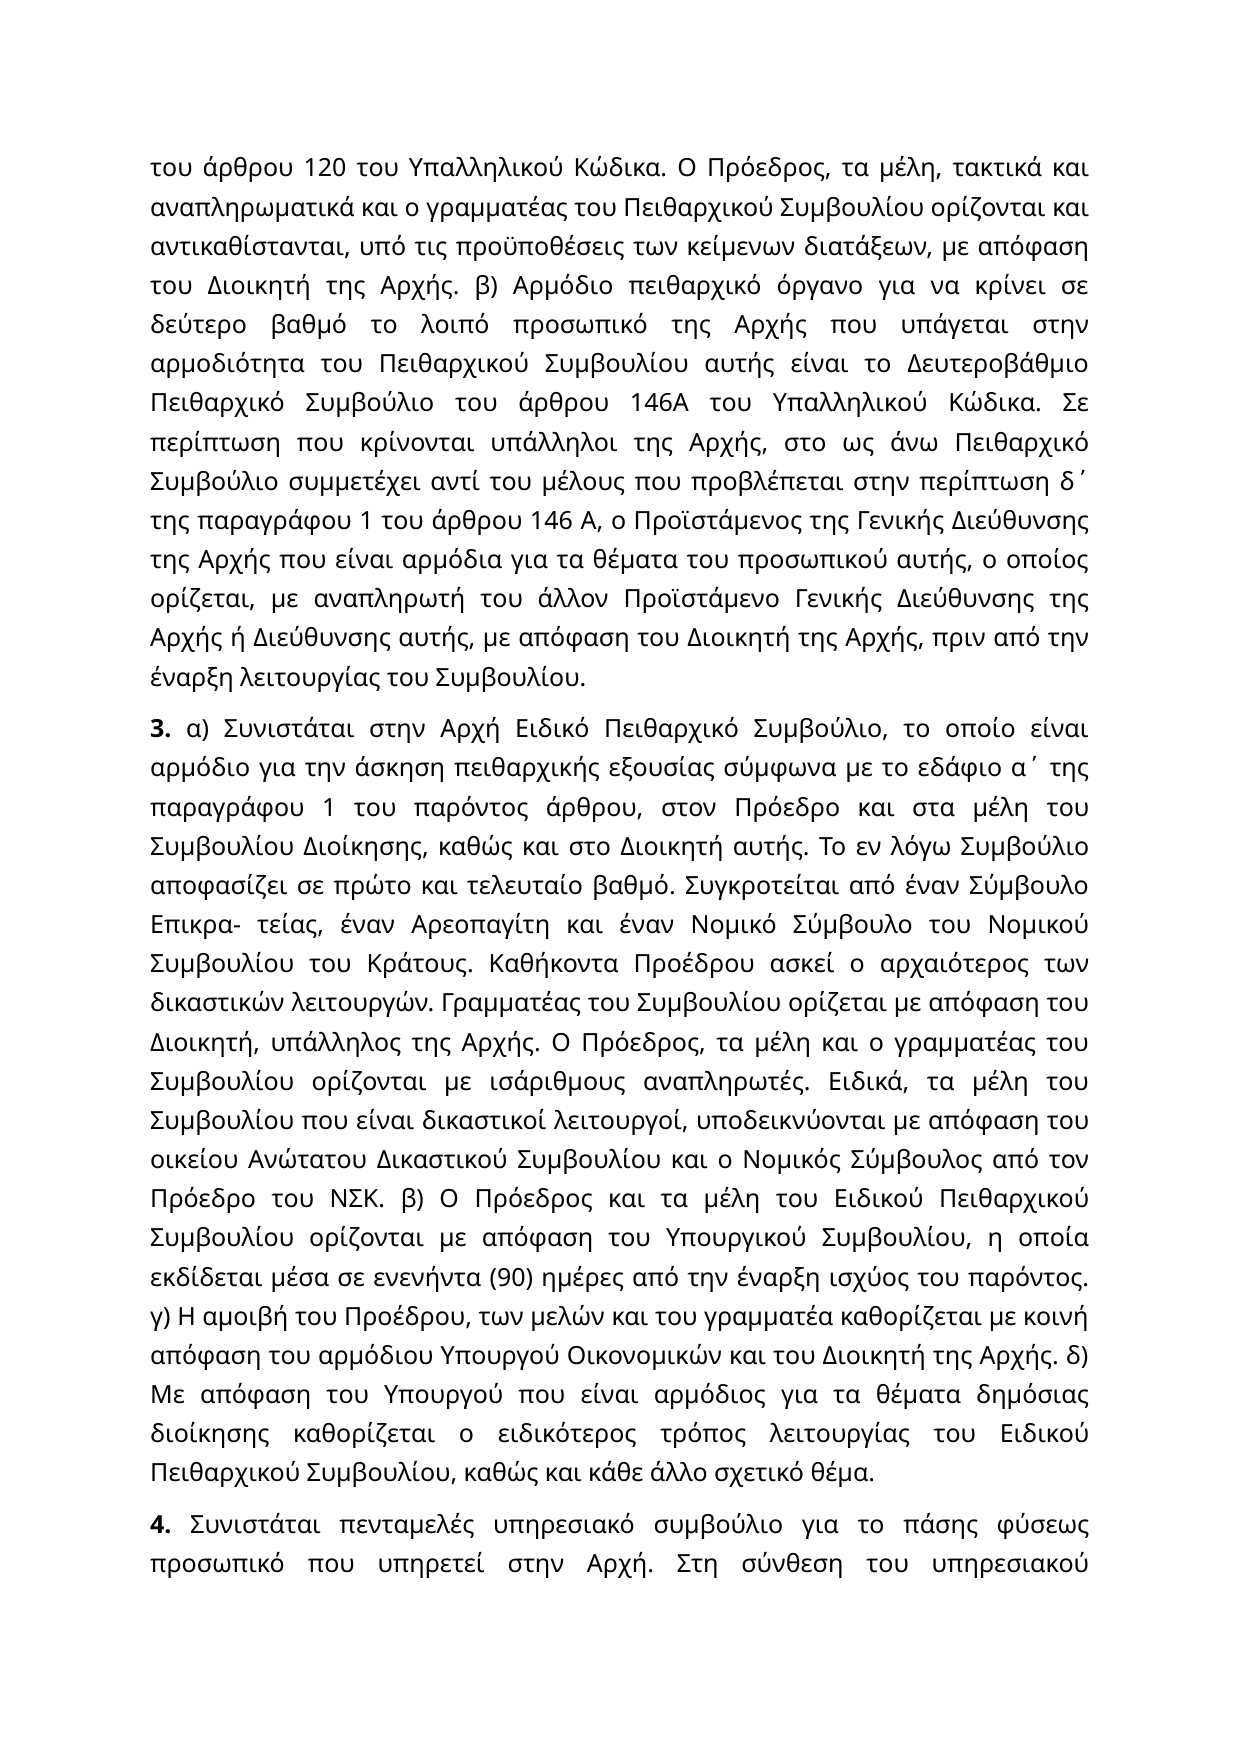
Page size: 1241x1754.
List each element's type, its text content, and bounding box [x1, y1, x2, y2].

text 3. α) Συνιστάται στην Αρχή Ειδικό Πειθαρχικό Συμβούλιο, το οποίο είναι αρμόδιο για την άσκηση πειθαρχικής εξουσίας σύμφωνα με το εδάφιο α΄ της παραγράφου 1 του παρόντος άρθρου, στον Πρόεδρο και στα μέλη του Συμβουλίου Διοίκησης, καθώς και στο Διοικητή αυτής. Το εν λόγω Συμβούλιο αποφασίζει σε πρώτο και τελευταίο βαθμό. Συγκροτείται από έναν Σύμβουλο Επικρα- τείας, έναν Αρεοπαγίτη και έναν Νομικό Σύμβουλο του Νομικού Συμβουλίου του Κράτους. Καθήκοντα Προέδρου ασκεί ο αρχαιότερος των δικαστικών λειτουργών. Γραμματέας του Συμβουλίου ορίζεται με απόφαση του Διοικητή, υπάλληλος της Αρχής. Ο Πρόεδρος, τα μέλη και ο γραμματέας του Συμβουλίου ορίζονται με ισάριθμους αναπληρωτές. Ειδικά, τα μέλη του Συμβουλίου που είναι δικαστικοί λειτουργοί, υποδεικνύονται με απόφαση του οικείου Ανώτατου Δικαστικού Συμβουλίου και ο Νομικός Σύμβουλος από τον Πρόεδρο του ΝΣΚ. β) Ο Πρόεδρος και τα μέλη του Ειδικού Πειθαρχικού Συμβουλίου ορίζονται με απόφαση του Υπουργικού Συμβουλίου, η οποία εκδίδεται μέσα σε ενενήντα (90) ημέρες από την έναρξη ισχύος του παρόντος. γ) Η αμοιβή του Προέδρου, των μελών και του γραμματέα καθορίζεται με κοινή απόφαση του αρμόδιου Υπουργού Οικονομικών και του Διοικητή της Αρχής. δ) Με απόφαση του Υπουργού που είναι αρμόδιος για τα θέματα δημόσιας διοίκησης καθορίζεται ο ειδικότερος τρόπος λειτουργίας του Ειδικού Πειθαρχικού Συμβουλίου, καθώς και κάθε άλλο σχετικό θέμα. [150, 711, 1090, 1489]
text του άρθρου 120 του Υπαλληλικού Κώδικα. Ο Πρόεδρος, τα μέλη, τακτικά και αναπληρωματικά και ο γραμματέας του Πειθαρχικού Συμβουλίου ορίζονται και αντικαθίστανται, υπό τις προϋποθέσεις των κείμενων διατάξεων, με απόφαση του Διοικητή της Αρχής. β) Αρμόδιο πειθαρχικό όργανο για να κρίνει σε δεύτερο βαθμό το λοιπό προσωπικό της Αρχής που υπάγεται στην αρμοδιότητα του Πειθαρχικού Συμβουλίου αυτής είναι το Δευτεροβάθμιο Πειθαρχικό Συμβούλιο του άρθρου 146Α του Υπαλληλικού Κώδικα. Σε περίπτωση που κρίνονται υπάλληλοι της Αρχής, στο ως άνω Πειθαρχικό Συμβούλιο συμμετέχει αντί του μέλους που προβλέπεται στην περίπτωση δ΄ της παραγράφου 1 του άρθρου 146 Α, ο Προϊστάμενος της Γενικής Διεύθυνσης της Αρχής που είναι αρμόδια για τα θέματα του προσωπικού αυτής, ο οποίος ορίζεται, με αναπληρωτή του άλλον Προϊστάμενο Γενικής Διεύθυνσης της Αρχής ή Διεύθυνσης αυτής, με απόφαση του Διοικητή της Αρχής, πριν από την έναρξη λειτουργίας του Συμβουλίου. [150, 150, 1090, 693]
text 4. Συνιστάται πενταμελές υπηρεσιακό συμβούλιο για το πάσης φύσεως προσωπικό που υπηρετεί στην Αρχή. Στη σύνθεση του υπηρεσιακού [150, 1507, 1090, 1580]
